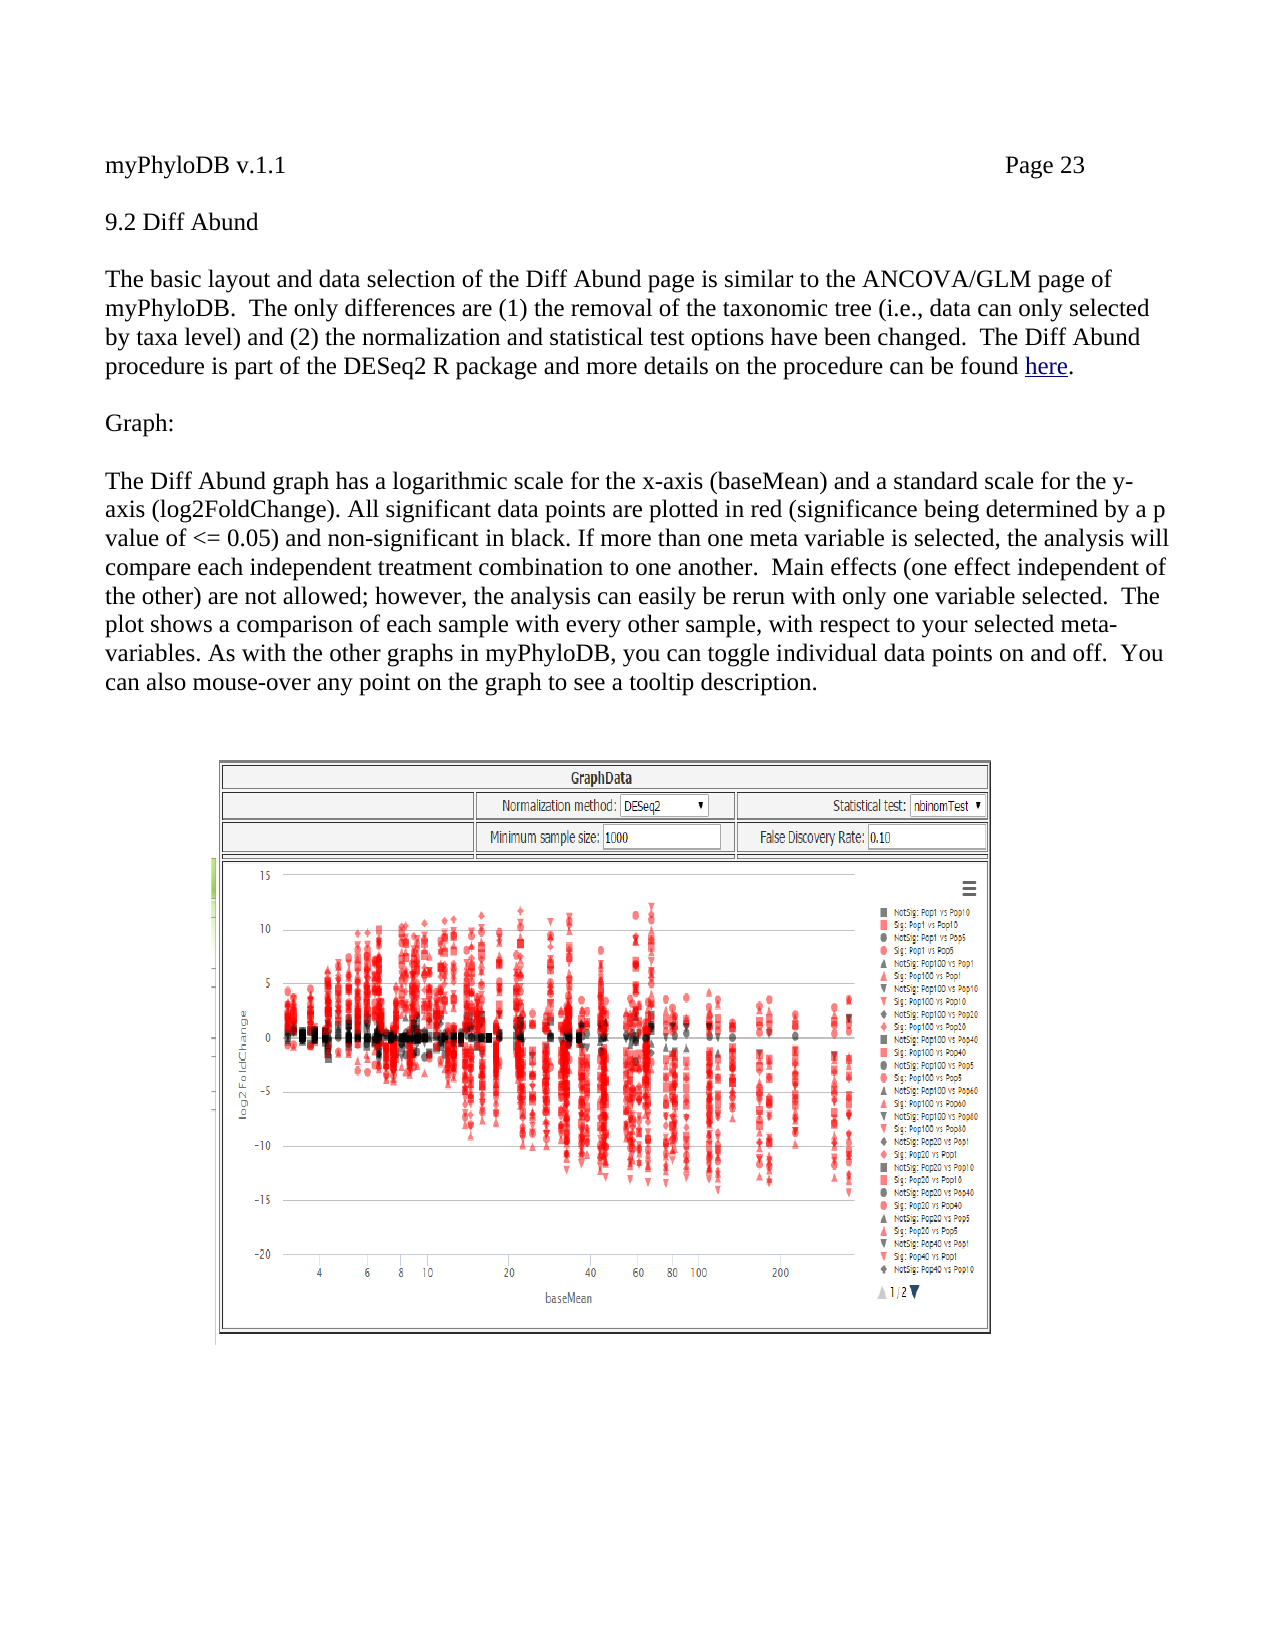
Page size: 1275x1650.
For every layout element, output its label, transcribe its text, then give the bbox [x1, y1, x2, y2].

picture [211, 747, 1007, 1345]
text The basic layout and data selection of the Diff Abund page is similar to the ANCOVA/GLM page of myPhyloDB. The only differences are (1) the removal of the taxonomic tree (i.e., data can only selected by taxa level) and (2) the normalization and statistical test options have been changed. The Diff Abund procedure is part of the DESeq2 R package and more details on the procedure can be found here. [105, 264, 1170, 379]
text 9.2 Diff Abund [105, 207, 1170, 236]
text Graph: [105, 408, 1170, 437]
text The Diff Abund graph has a logarithmic scale for the x-axis (baseMean) and a standard scale for the y-axis (log2FoldChange). All significant data points are plotted in red (significance being determined by a p value of <= 0.05) and non-significant in black. If more than one meta variable is selected, the analysis will compare each independent treatment combination to one another. Main effects (one effect independent of the other) are not allowed; however, the analysis can easily be rerun with only one variable selected. The plot shows a comparison of each sample with every other sample, with respect to your selected meta-variables. As with the other graphs in myPhyloDB, you can toggle individual data points on and off. You can also mouse-over any point on the graph to see a tooltip description. [105, 466, 1170, 696]
